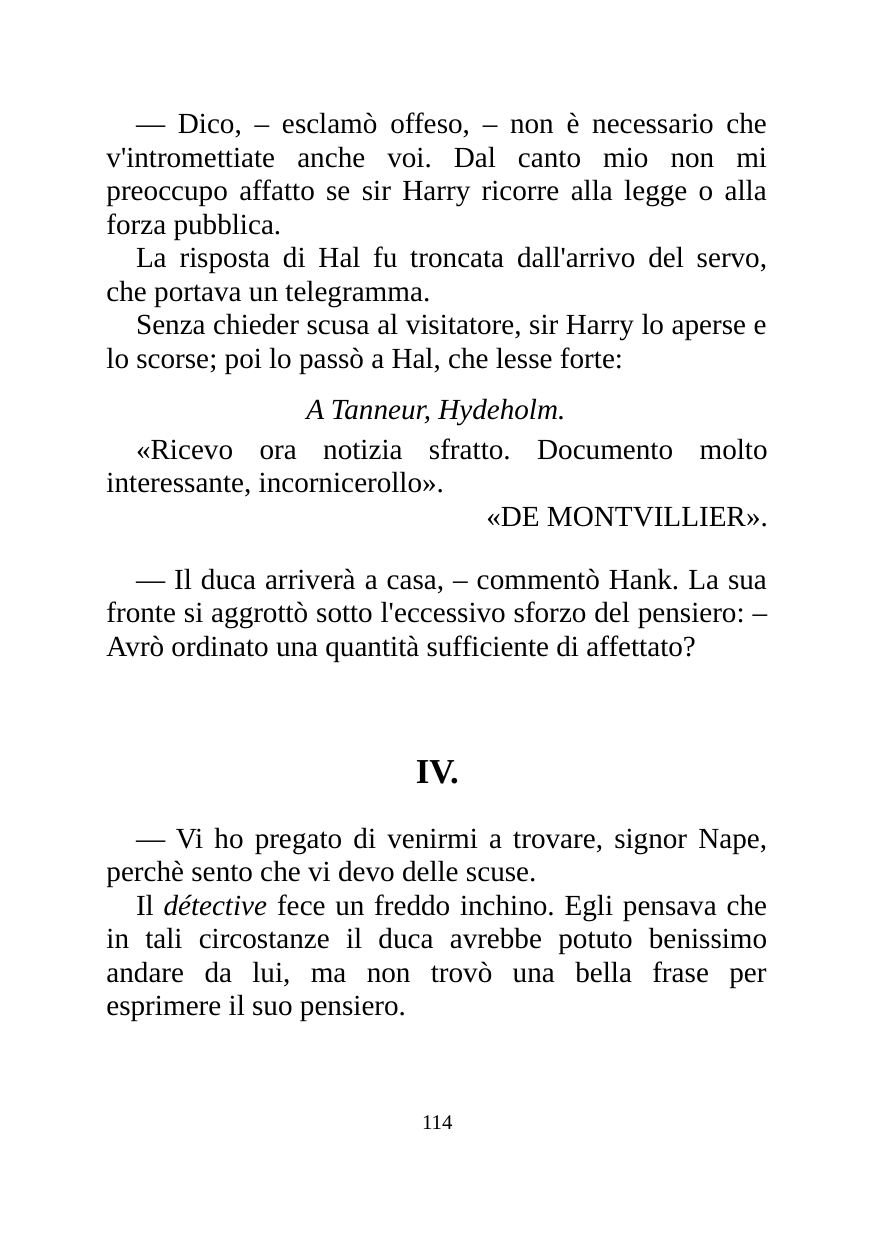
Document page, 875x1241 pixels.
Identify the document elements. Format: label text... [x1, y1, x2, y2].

text — Vi ho pregato di venirmi a trovare, signor Nape, perchè sento che vi devo delle scuse. [106, 821, 768, 888]
text Il détective fece un freddo inchino. Egli pensava che in tali circostanze il duca avrebbe potuto benissimo andare da lui, ma non trovò una bella frase per esprimere il suo pensiero. [106, 888, 768, 1022]
text «Ricevo ora notizia sfratto. Documento molto interessante, incornicerollo». [106, 432, 768, 499]
text Senza chieder scusa al visitatore, sir Harry lo aperse e lo scorse; poi lo passò a Hal, che lesse forte: [106, 307, 768, 374]
subtitle IV. [106, 751, 768, 791]
text A Tanneur, Hydeholm. [106, 392, 768, 426]
text — Dico, – esclamò offeso, – non è necessario che v'intromettiate anche voi. Dal canto mio non mi preoccupo affatto se sir Harry ricorre alla legge o alla forza pubblica. [106, 106, 768, 240]
text «DE MONTVILLIER». [106, 499, 768, 532]
text La risposta di Hal fu troncata dall'arrivo del servo, che portava un telegramma. [106, 240, 768, 307]
text — Il duca arriverà a casa, – commentò Hank. La sua fronte si aggrottò sotto l'eccessivo sforzo del pensiero: – Avrò ordinato una quantità sufficiente di affettato? [106, 562, 768, 662]
